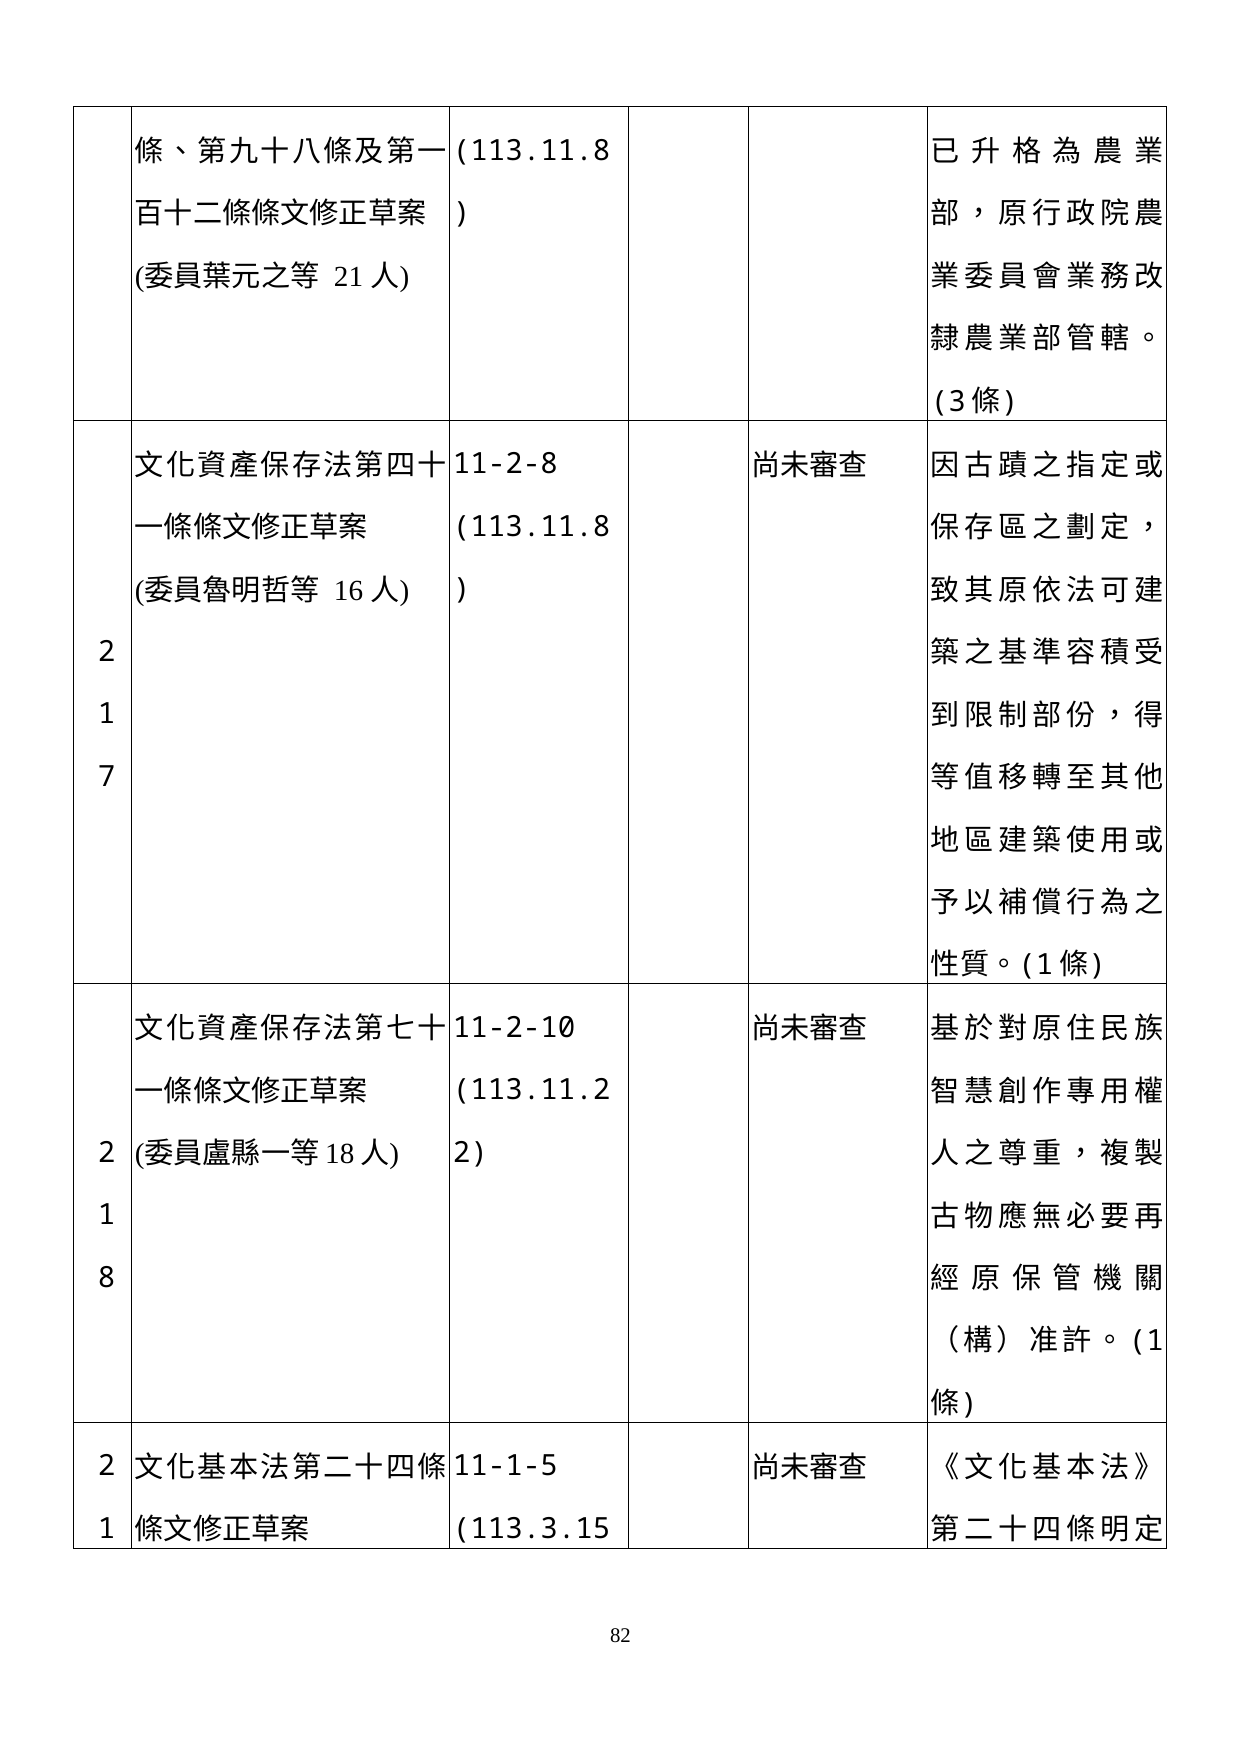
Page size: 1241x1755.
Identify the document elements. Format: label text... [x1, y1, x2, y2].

table_cell 尚未審查 [749, 421, 927, 983]
table_cell [629, 421, 748, 983]
table_cell 11-2-8 (113.11.8) [450, 421, 628, 983]
table_cell 條、第九十八條及第一百十二條條文修正草案 (委員葉元之等 21 人) [132, 107, 449, 419]
table_cell [74, 984, 131, 1422]
table_cell 11-2-10 (113.11.22) [450, 984, 628, 1422]
table_cell 尚未審查 [749, 984, 927, 1422]
table_cell 因古蹟之指定或保存區之劃定，致其原依法可建築之基準容積受到限制部份，得等值移轉至其他地區建築使用或予以補償行為之性質。(1條) [928, 421, 1166, 983]
table_cell 文化基本法第二十四條條文修正草案 [132, 1423, 449, 1548]
table_cell (113.11.8) [450, 107, 628, 419]
table_cell 已升格為農業部，原行政院農業委員會業務改隸農業部管轄。(3條) [928, 107, 1166, 419]
table_cell [74, 421, 131, 983]
table_cell [74, 1423, 131, 1548]
table_cell 基於對原住民族智慧創作專用權人之尊重，複製古物應無必要再經原保管機關（構）准許。(1條) [928, 984, 1166, 1422]
table_cell [629, 984, 748, 1422]
table_cell 11-1-5 (113.3.15 [450, 1423, 628, 1548]
table_cell [629, 107, 748, 419]
table_cell 文化資產保存法第四十一條條文修正草案 (委員魯明哲等 16 人) [132, 421, 449, 983]
table_cell [749, 107, 927, 419]
table_cell 尚未審查 [749, 1423, 927, 1548]
table_cell [74, 107, 131, 419]
table_cell 文化資產保存法第七十一條條文修正草案 (委員盧縣一等18人) [132, 984, 449, 1422]
table_cell 《文化基本法》第二十四條明定 [928, 1423, 1166, 1548]
table_cell [629, 1423, 748, 1548]
